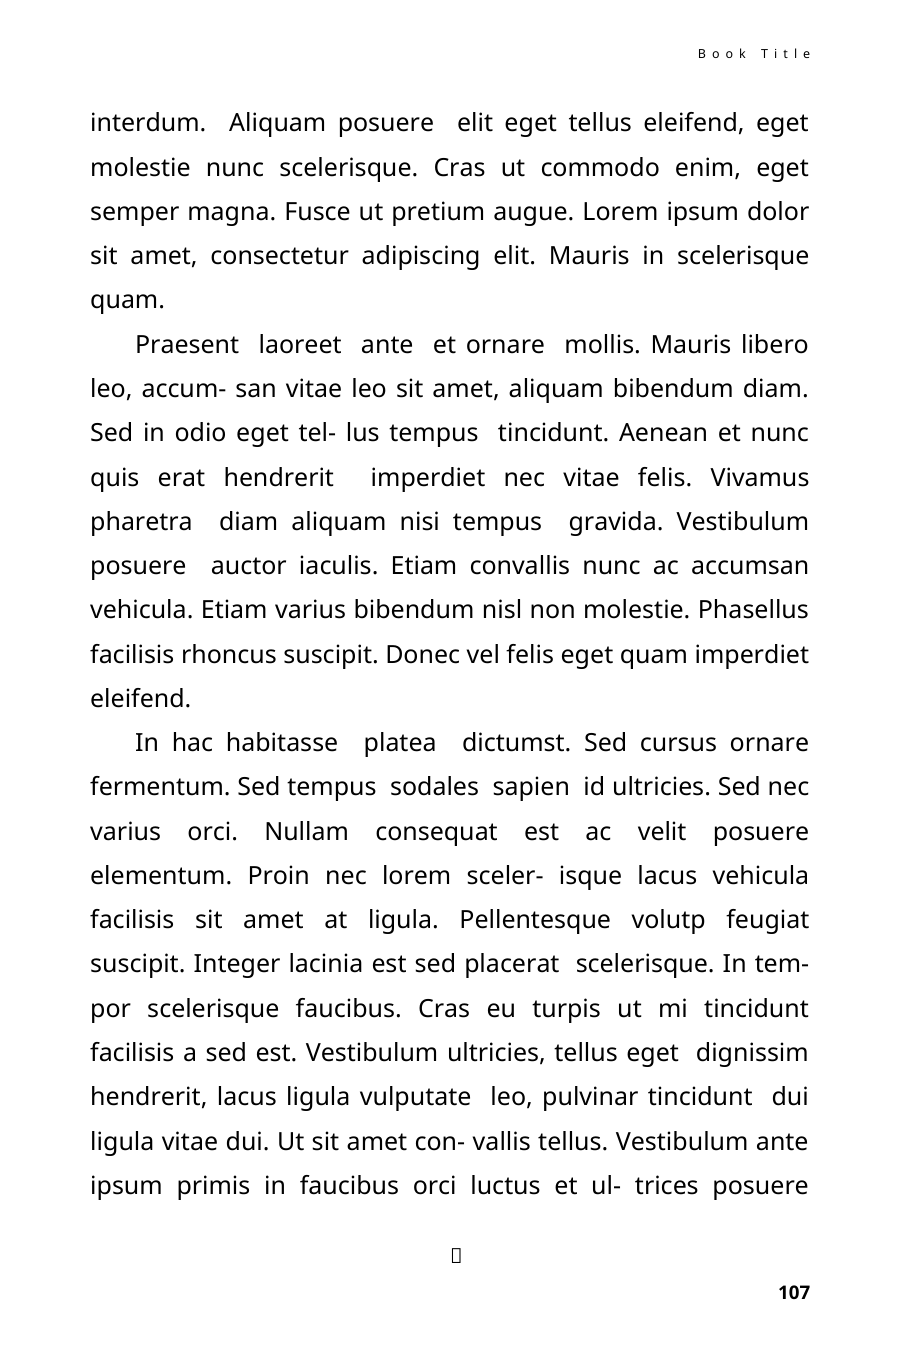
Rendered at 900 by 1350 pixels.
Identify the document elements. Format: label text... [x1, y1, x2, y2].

text Praesent laoreet ante et ornare mollis. Mauris libero leo, accum- san vitae leo sit amet, aliquam bibendum diam. Sed in odio eget tel- lus tempus tincidunt. Aenean et nunc quis erat hendrerit imperdiet nec vitae felis. Vivamus pharetra diam aliquam nisi tempus gravida. Vestibulum posuere auctor iaculis. Etiam convallis nunc ac accumsan vehicula. Etiam varius bibendum nisl non molestie. Phasellus facilisis rhoncus suscipit. Donec vel felis eget quam imperdiet eleifend. [90, 326, 810, 714]
text interdum. Aliquam posuere elit eget tellus eleifend, eget molestie nunc scelerisque. Cras ut commodo enim, eget semper magna. Fusce ut pretium augue. Lorem ipsum dolor sit amet, consectetur adipiscing elit. Mauris in scelerisque quam. [90, 105, 810, 316]
text In hac habitasse platea dictumst. Sed cursus ornare fermentum. Sed tempus sodales sapien id ultricies. Sed nec varius orci. Nullam consequat est ac velit posuere elementum. Proin nec lorem sceler- isque lacus vehicula facilisis sit amet at ligula. Pellentesque volutp feugiat suscipit. Integer lacinia est sed placerat scelerisque. In tem- por scelerisque faucibus. Cras eu turpis ut mi tincidunt facilisis a sed est. Vestibulum ultricies, tellus eget dignissim hendrerit, lacus ligula vulputate leo, pulvinar tincidunt dui ligula vitae dui. Ut sit amet con- vallis tellus. Vestibulum ante ipsum primis in faucibus orci luctus et ul- trices posuere [90, 725, 810, 1202]
